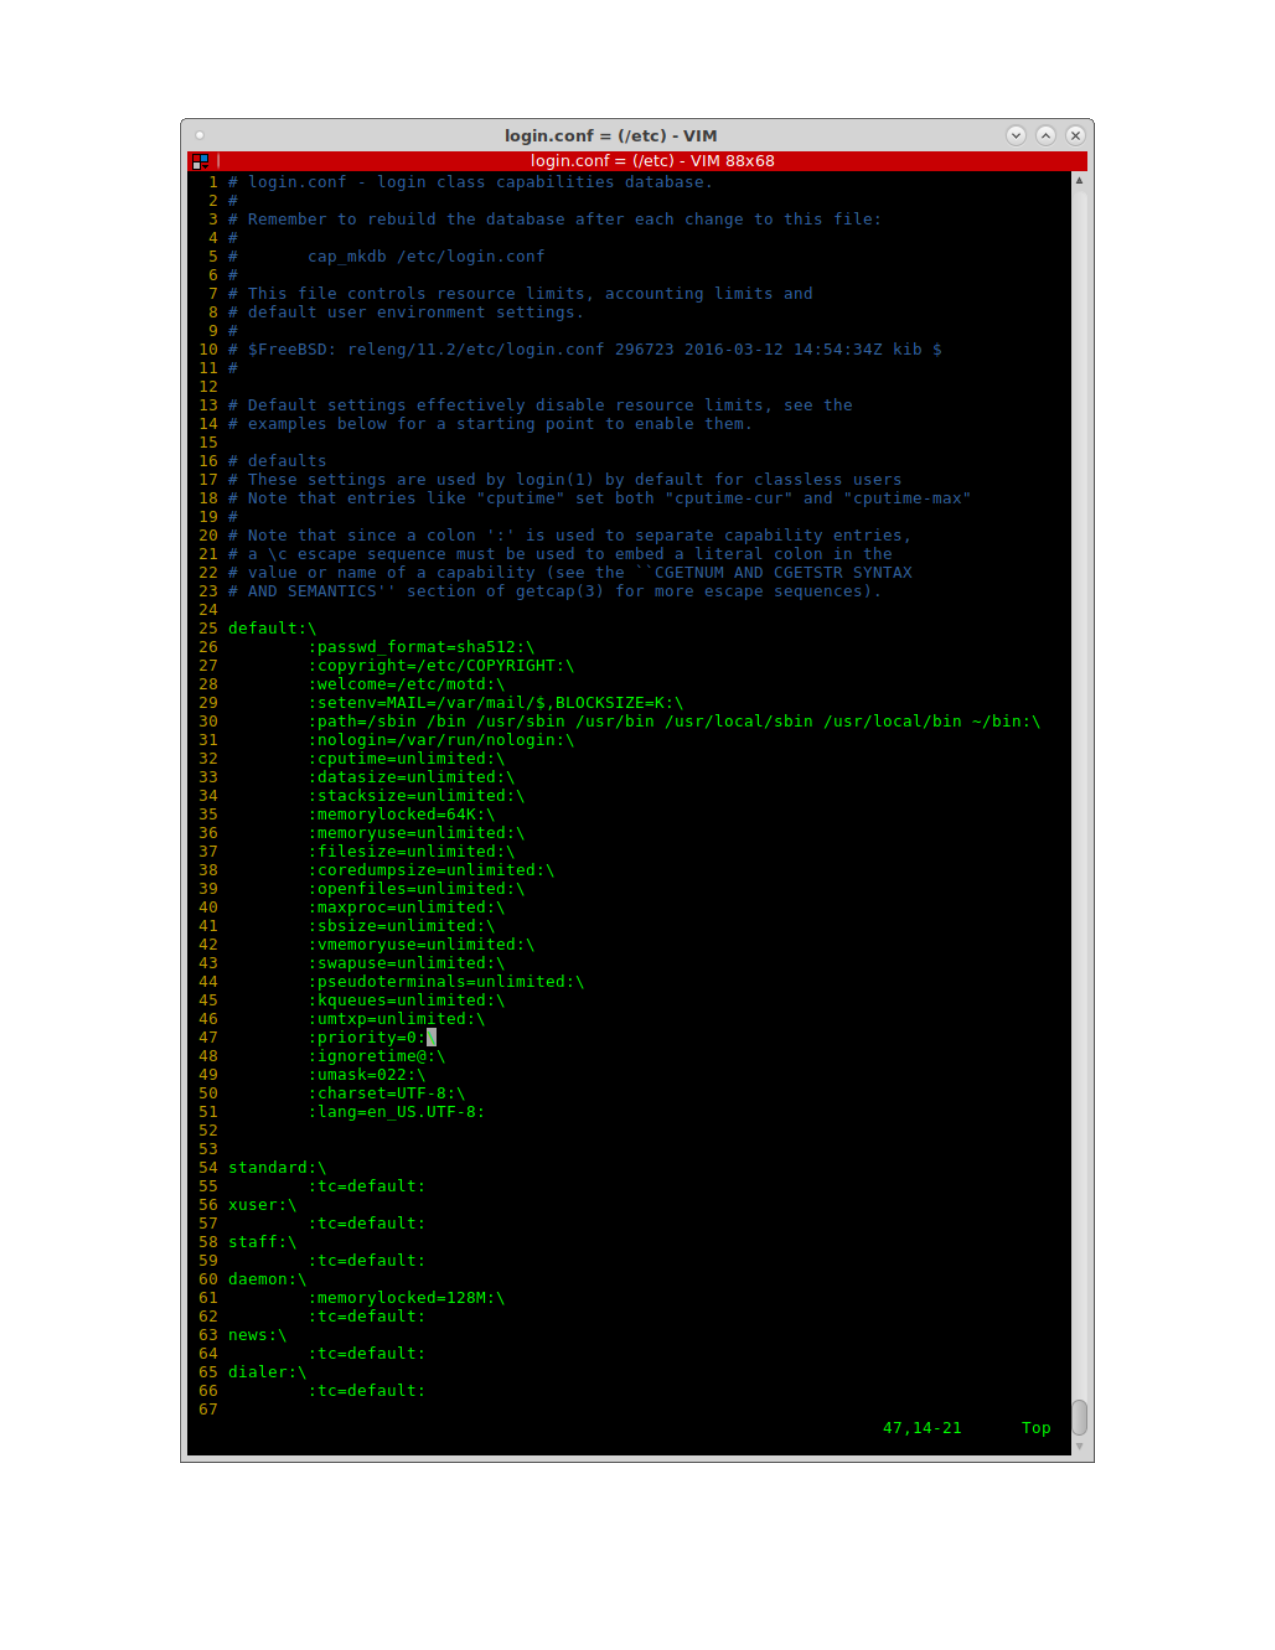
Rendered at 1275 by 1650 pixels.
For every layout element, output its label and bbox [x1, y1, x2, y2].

picture [180, 118, 1095, 1463]
